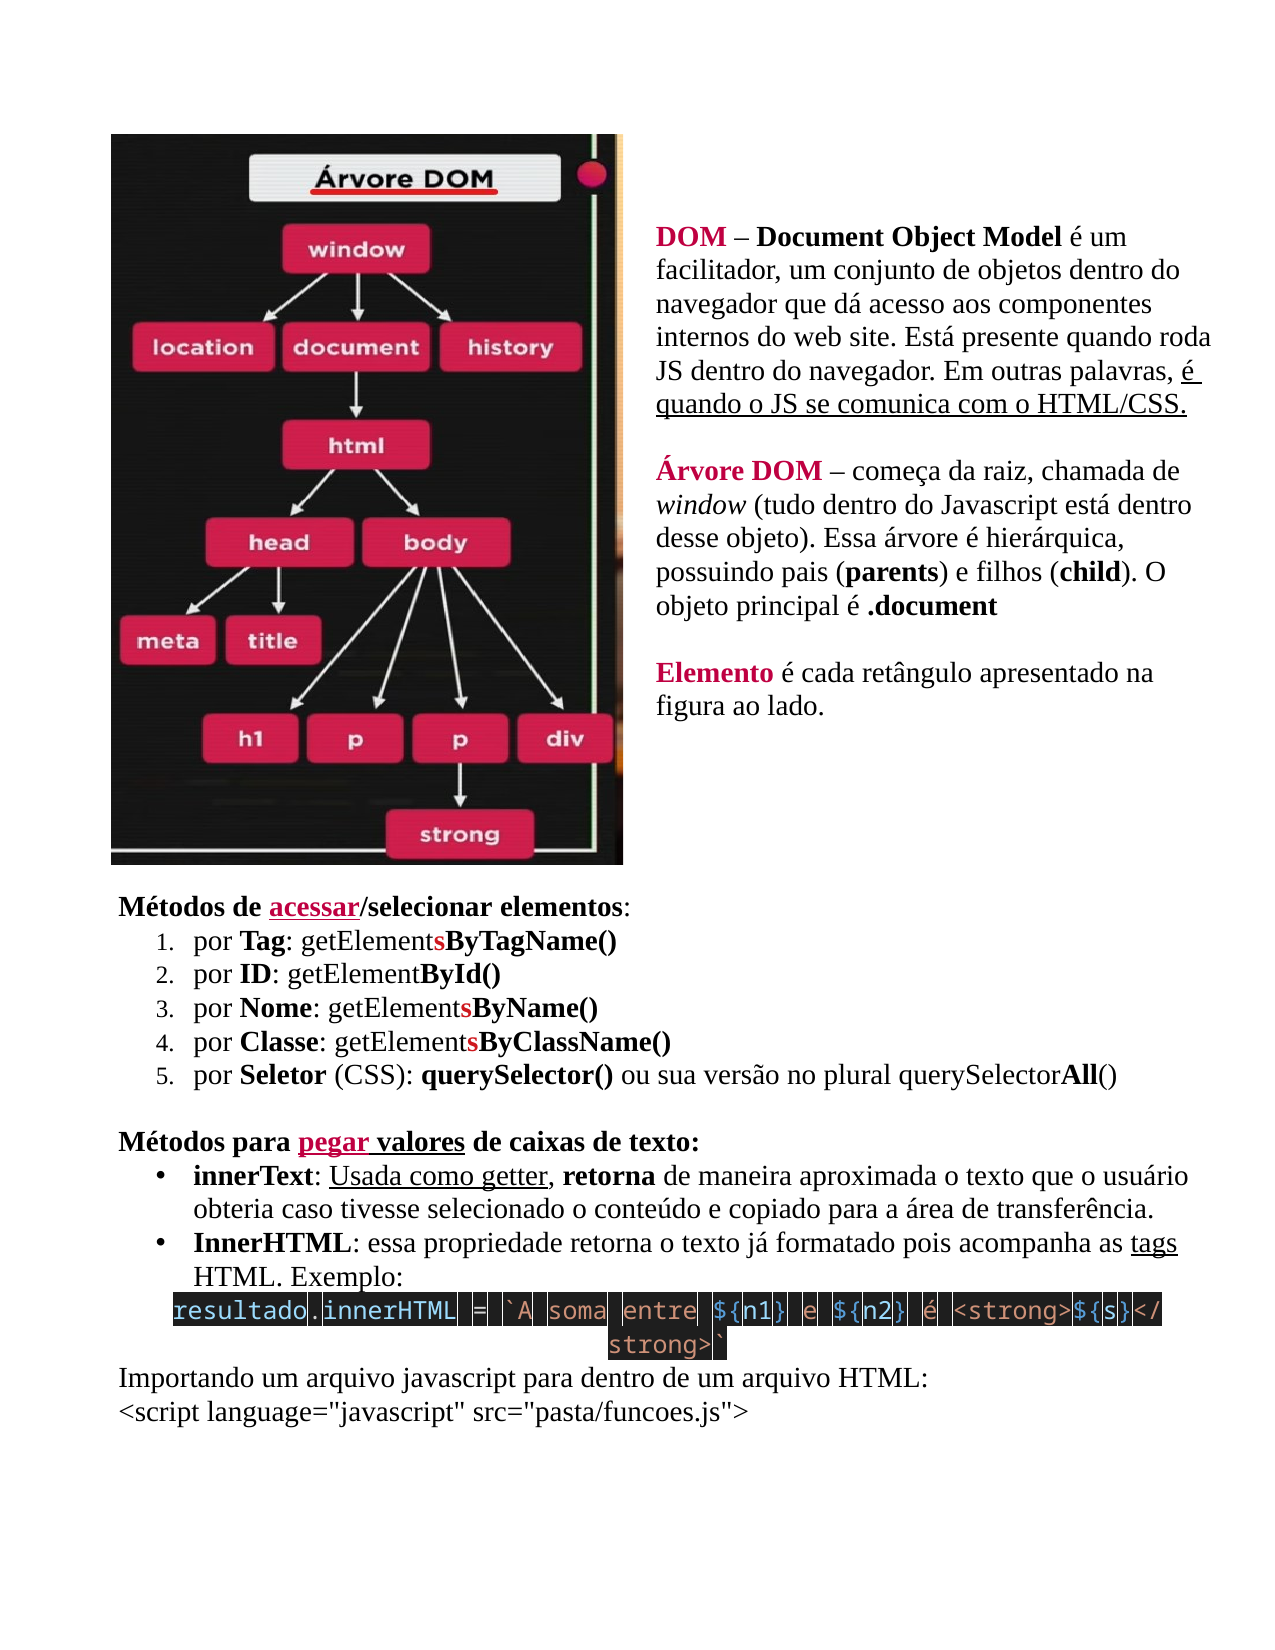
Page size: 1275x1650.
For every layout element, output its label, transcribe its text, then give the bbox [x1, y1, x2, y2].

text DOM – Document Object Model é um facilitador, um conjunto de objetos dentro do navegador que dá acesso aos componentes internos do web site. Está presente quando roda JS dentro do navegador. Em outras palavras, é quando o JS se comunica com o HTML/CSS. [656, 219, 1217, 420]
text Métodos para pegar valores de caixas de texto: [118, 1124, 1217, 1158]
text resultado.innerHTML = `A soma entre ${n1} e ${n2} é <strong>${s}</strong>` [118, 1292, 1217, 1360]
list por ID: getElementById() [156, 957, 1217, 990]
list por Tag: getElementsByTagName() [156, 923, 1217, 957]
text Árvore DOM – começa da raiz, chamada de window (tudo dentro do Javascript está dentro desse objeto). Essa árvore é hierárquica, possuindo pais (parents) e filhos (child). O objeto principal é .document [656, 453, 1234, 621]
text Elemento é cada retângulo apresentado na figura ao lado. [656, 655, 1217, 722]
list InnerHTML: essa propriedade retorna o texto já formatado pois acompanha as tags HTML. Exemplo: [156, 1225, 1217, 1292]
text Importando um arquivo javascript para dentro de um arquivo HTML: <script language="javascript" src="pasta/funcoes.js"> [118, 1360, 1217, 1427]
text Métodos de acessar/selecionar elementos: [118, 889, 1217, 923]
list innerText: Usada como getter, retorna de maneira aproximada o texto que o usuário obteria caso tivesse selecionado o conteúdo e copiado para a área de transferência. [156, 1158, 1217, 1225]
list por Nome: getElementsByName() [156, 990, 1217, 1024]
picture [111, 134, 624, 865]
list por Classe: getElementsByClassName() [156, 1024, 1217, 1057]
list por Seletor (CSS): querySelector() ou sua versão no plural querySelectorAll() [156, 1057, 1217, 1091]
